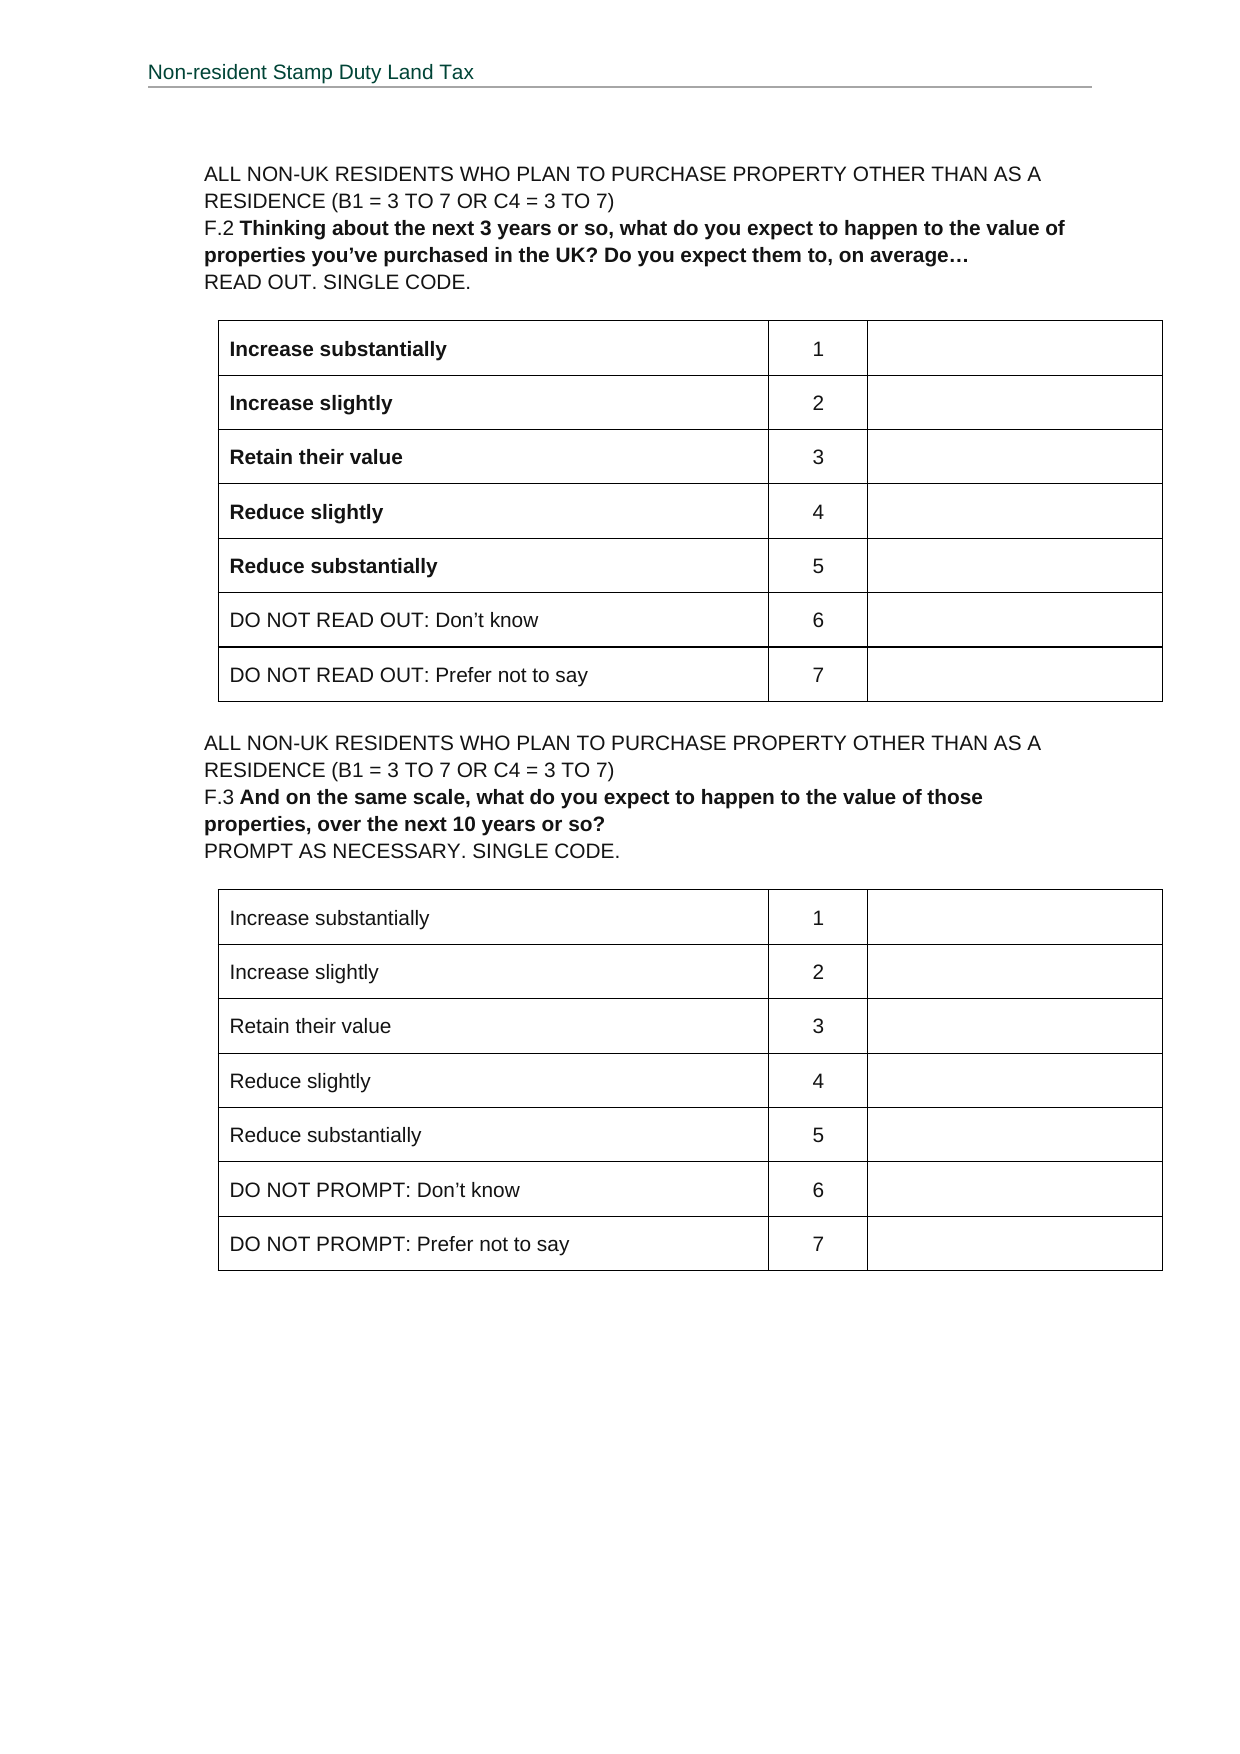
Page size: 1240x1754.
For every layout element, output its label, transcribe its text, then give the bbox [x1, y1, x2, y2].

table_cell 5 [769, 1108, 867, 1161]
table_cell [868, 484, 1162, 538]
table_header [868, 890, 1162, 944]
table_cell [868, 539, 1162, 592]
table_cell Reduce substantially [219, 1108, 768, 1161]
table_cell [868, 945, 1162, 998]
table_cell [868, 1108, 1162, 1161]
table_cell DO NOT PROMPT: Don’t know [219, 1162, 768, 1216]
table_header [868, 321, 1162, 374]
table_cell Increase slightly [219, 945, 768, 998]
subtitle PROMPT AS NECESSARY. SINGLE CODE. [204, 837, 1092, 864]
table_cell Reduce substantially [219, 539, 768, 592]
table_cell 4 [769, 1054, 867, 1107]
table_cell 6 [769, 1162, 867, 1216]
subtitle all NON-UK RESIDENTS who plan to purchase property OTHER THAN AS A RESIDENCE (B1 = 3 TO 7 OR C4 = 3 TO 7) [204, 160, 1092, 214]
table_cell [868, 999, 1162, 1052]
table_cell DO NOT PROMPT: Prefer not to say [219, 1217, 768, 1270]
table_cell [868, 593, 1162, 646]
table_cell Increase slightly [219, 376, 768, 429]
table_cell Retain their value [219, 430, 768, 483]
table_cell [868, 648, 1162, 701]
table_cell [868, 1054, 1162, 1107]
table_header 1 [769, 321, 867, 374]
table_cell 2 [769, 376, 867, 429]
table_cell 7 [769, 648, 867, 701]
table_cell [868, 1162, 1162, 1216]
table_cell Reduce slightly [219, 1054, 768, 1107]
table_cell 3 [769, 999, 867, 1052]
table_cell 5 [769, 539, 867, 592]
table_cell 7 [769, 1217, 867, 1270]
table_header 1 [769, 890, 867, 944]
list And on the same scale, what do you expect to happen to the value of those properties, over the next 10 years or so? [204, 783, 1092, 837]
table_cell 3 [769, 430, 867, 483]
table_cell [868, 376, 1162, 429]
table_cell [868, 1217, 1162, 1270]
list Thinking about the next 3 years or so, what do you expect to happen to the value of properties you’ve purchased in the UK? Do you expect them to, on average… [204, 214, 1092, 268]
table_cell 2 [769, 945, 867, 998]
table_cell DO NOT READ OUT: Don’t know [219, 593, 768, 646]
table_header Increase substantially [219, 321, 768, 374]
table_cell DO NOT READ OUT: Prefer not to say [219, 648, 768, 701]
table_cell Retain their value [219, 999, 768, 1052]
table_cell 6 [769, 593, 867, 646]
table_cell Reduce slightly [219, 484, 768, 538]
subtitle READ OUT. SINGLE CODE. [204, 268, 1092, 295]
table_cell [868, 430, 1162, 483]
subtitle all NON-UK RESIDENTS who plan to purchase property OTHER THAN AS A RESIDENCE (B1 = 3 TO 7 OR C4 = 3 TO 7) [204, 729, 1092, 783]
table_cell 4 [769, 484, 867, 538]
table_header Increase substantially [219, 890, 768, 944]
